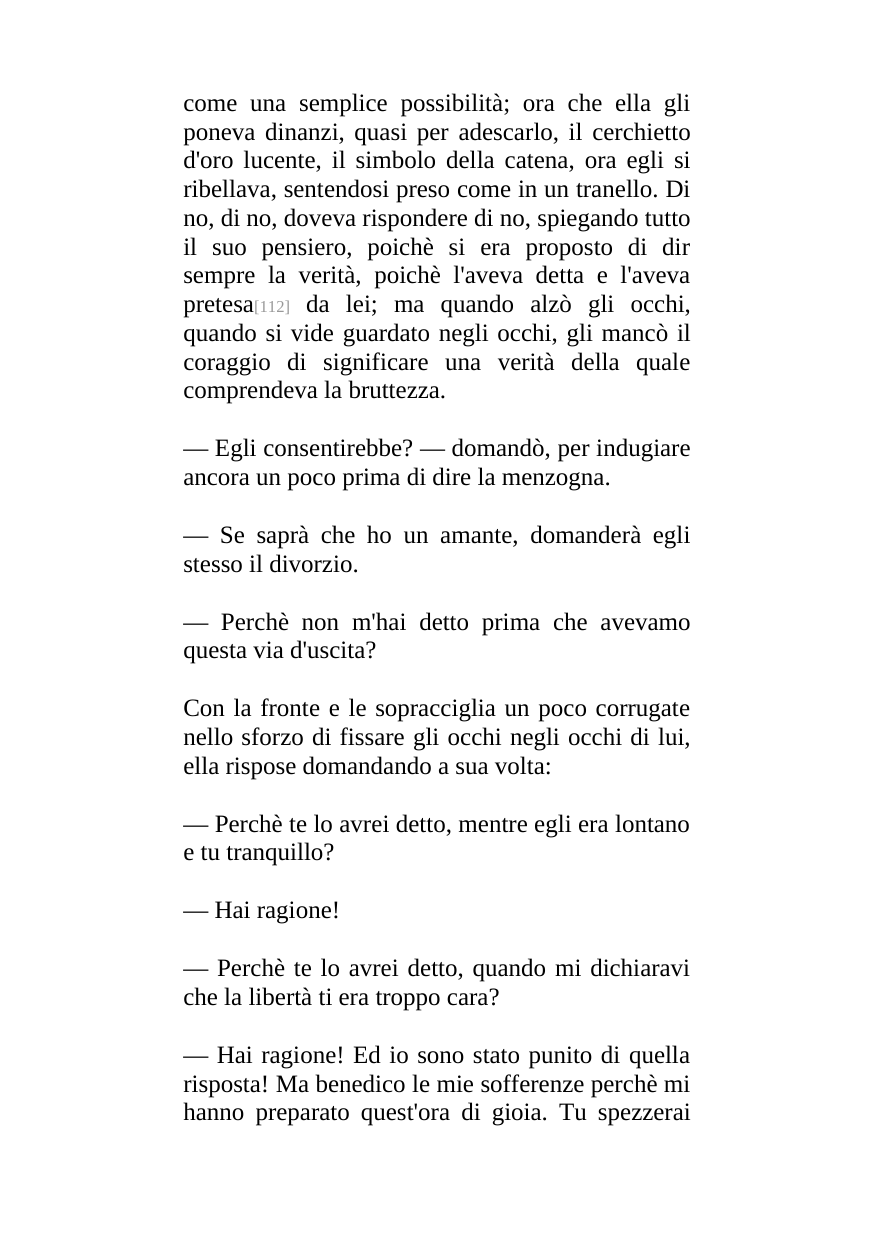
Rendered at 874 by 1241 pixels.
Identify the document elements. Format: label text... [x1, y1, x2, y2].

text — Egli consentirebbe? — domandò, per indugiare ancora un poco prima di dire la menzogna. [183, 433, 691, 491]
text Con la fronte e le sopracciglia un poco corrugate nello sforzo di fissare gli occhi negli occhi di lui, ella rispose domandando a sua volta: [183, 693, 691, 779]
text come una semplice possibilità; ora che ella gli poneva dinanzi, quasi per adescarlo, il cerchietto d'oro lucente, il simbolo della catena, ora egli si ribellava, sentendosi preso come in un tranello. Di no, di no, doveva rispondere di no, spiegando tutto il suo pensiero, poichè si era proposto di dir sempre la verità, poichè l'aveva detta e l'aveva pretesa[112] da lei; ma quando alzò gli occhi, quando si vide guardato negli occhi, gli mancò il coraggio di significare una verità della quale comprendeva la bruttezza. [183, 88, 691, 404]
text — Hai ragione! Ed io sono stato punito di quella risposta! Ma benedico le mie sofferenze perchè mi hanno preparato quest'ora di gioia. Tu spezzerai [183, 1040, 691, 1126]
text — Hai ragione! [183, 895, 691, 924]
text — Perchè te lo avrei detto, quando mi dichiaravi che la libertà ti era troppo cara? [183, 953, 691, 1011]
text — Perchè non m'hai detto prima che avevamo questa via d'uscita? [183, 607, 691, 664]
text — Se saprà che ho un amante, domanderà egli stesso il divorzio. [183, 520, 691, 577]
text — Perchè te lo avrei detto, mentre egli era lontano e tu tranquillo? [183, 809, 691, 866]
